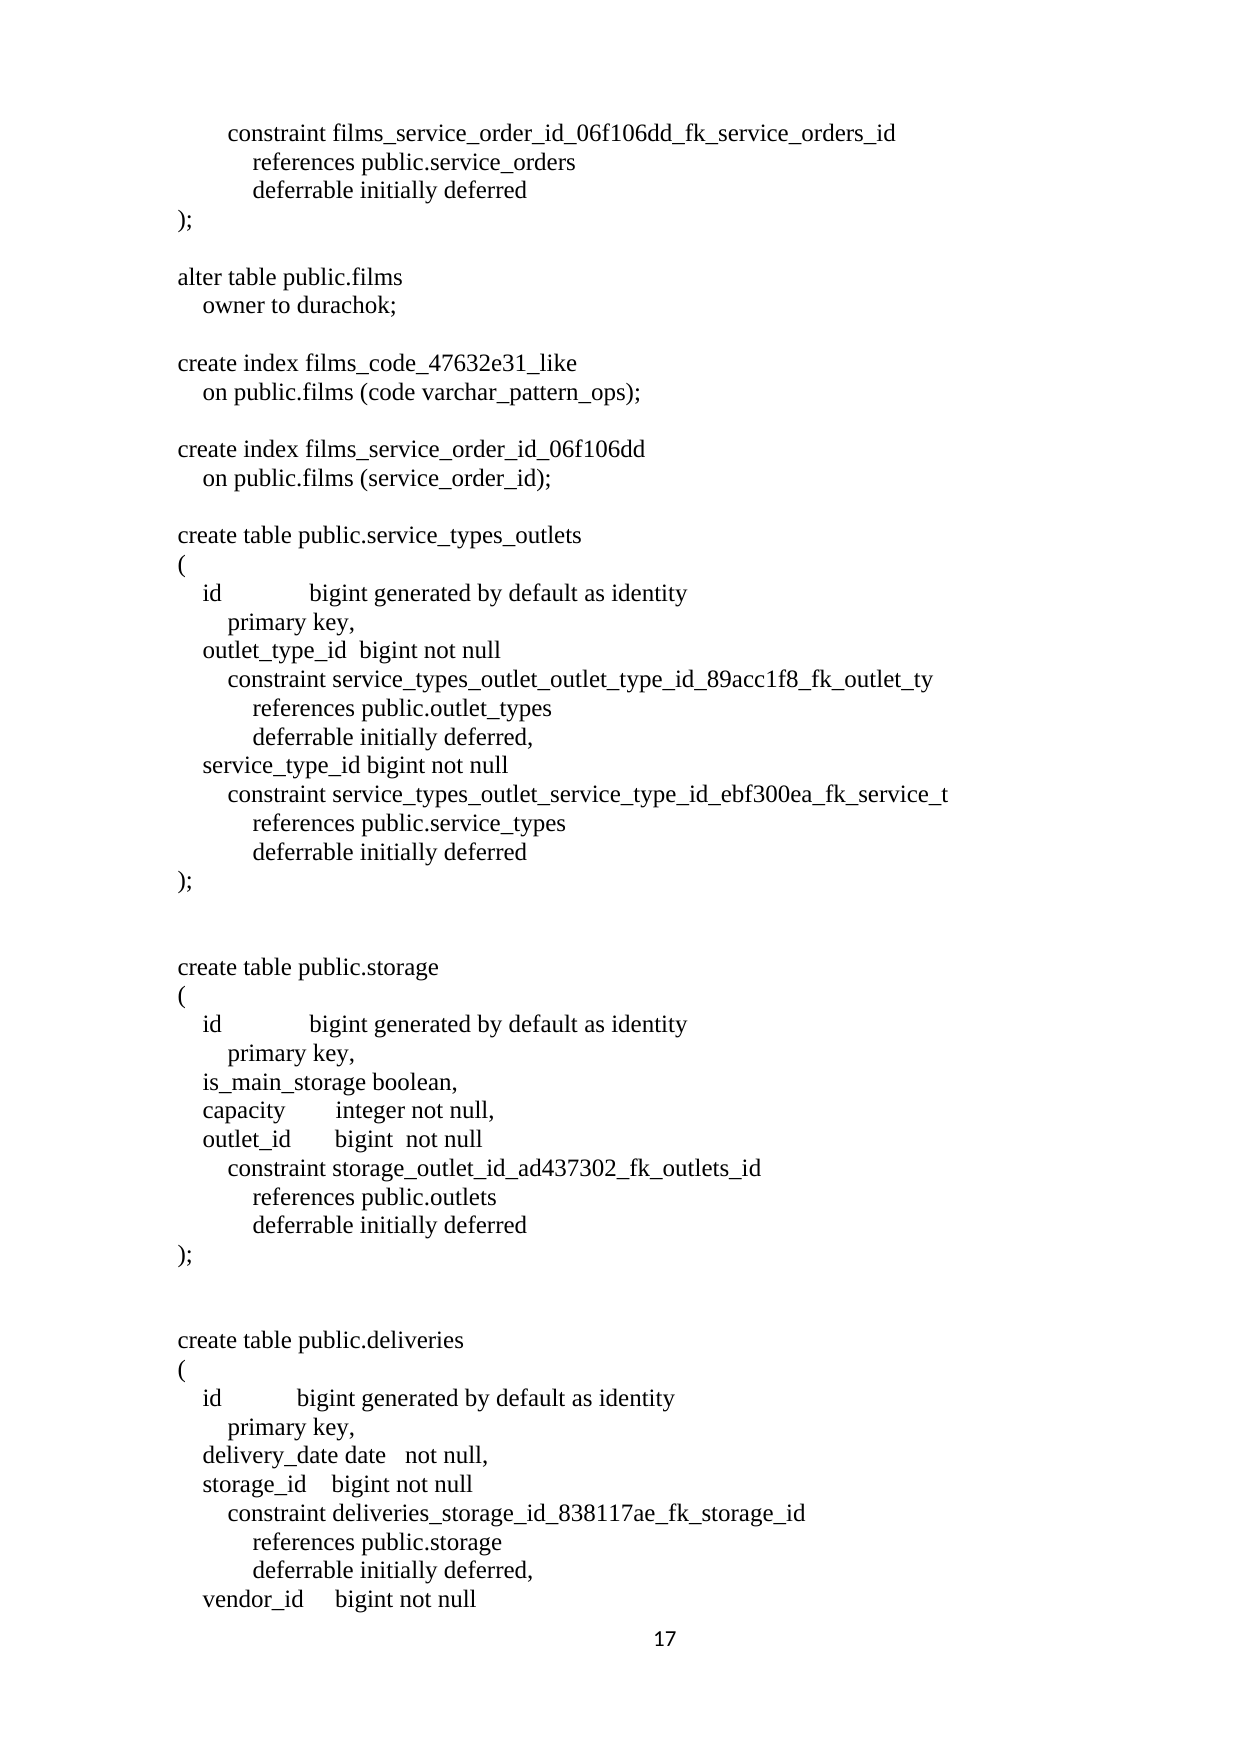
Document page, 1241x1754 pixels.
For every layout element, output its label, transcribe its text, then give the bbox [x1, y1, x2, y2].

text constraint service_types_outlet_service_type_id_ebf300ea_fk_service_t [177, 779, 1152, 808]
text create table public.storage [177, 952, 1152, 981]
text deferrable initially deferred [177, 176, 1152, 204]
text constraint deliveries_storage_id_838117ae_fk_storage_id [177, 1498, 1152, 1527]
text primary key, [177, 1038, 1152, 1067]
text ); [177, 204, 1152, 233]
text primary key, [177, 1412, 1152, 1441]
text deferrable initially deferred, [177, 1556, 1152, 1584]
text owner to durachok; [177, 291, 1152, 319]
text ( [177, 981, 1152, 1009]
text constraint films_service_order_id_06f106dd_fk_service_orders_id [177, 118, 1152, 147]
text deferrable initially deferred, [177, 722, 1152, 751]
text id bigint generated by default as identity [177, 578, 1152, 607]
text create index films_service_order_id_06f106dd [177, 434, 1152, 463]
text references public.outlets [177, 1182, 1152, 1211]
text references public.outlet_types [177, 693, 1152, 722]
text outlet_id bigint not null [177, 1124, 1152, 1153]
text references public.storage [177, 1527, 1152, 1556]
text create index films_code_47632e31_like [177, 348, 1152, 377]
text ); [177, 1239, 1152, 1268]
text delivery_date date not null, [177, 1441, 1152, 1469]
text references public.service_types [177, 808, 1152, 837]
text create table public.deliveries [177, 1326, 1152, 1354]
text service_type_id bigint not null [177, 751, 1152, 779]
text constraint storage_outlet_id_ad437302_fk_outlets_id [177, 1153, 1152, 1182]
text ( [177, 1354, 1152, 1383]
text deferrable initially deferred [177, 837, 1152, 866]
text deferrable initially deferred [177, 1211, 1152, 1239]
text on public.films (code varchar_pattern_ops); [177, 377, 1152, 406]
text ( [177, 549, 1152, 578]
text vendor_id bigint not null [177, 1584, 1152, 1613]
text create table public.service_types_outlets [177, 521, 1152, 549]
text storage_id bigint not null [177, 1469, 1152, 1498]
text id bigint generated by default as identity [177, 1009, 1152, 1038]
text is_main_storage boolean, [177, 1067, 1152, 1096]
text outlet_type_id bigint not null [177, 636, 1152, 664]
text id bigint generated by default as identity [177, 1383, 1152, 1412]
text constraint service_types_outlet_outlet_type_id_89acc1f8_fk_outlet_ty [177, 664, 1152, 693]
text primary key, [177, 607, 1152, 636]
text capacity integer not null, [177, 1096, 1152, 1124]
text ); [177, 866, 1152, 894]
text alter table public.films [177, 262, 1152, 291]
text references public.service_orders [177, 147, 1152, 176]
text on public.films (service_order_id); [177, 463, 1152, 492]
